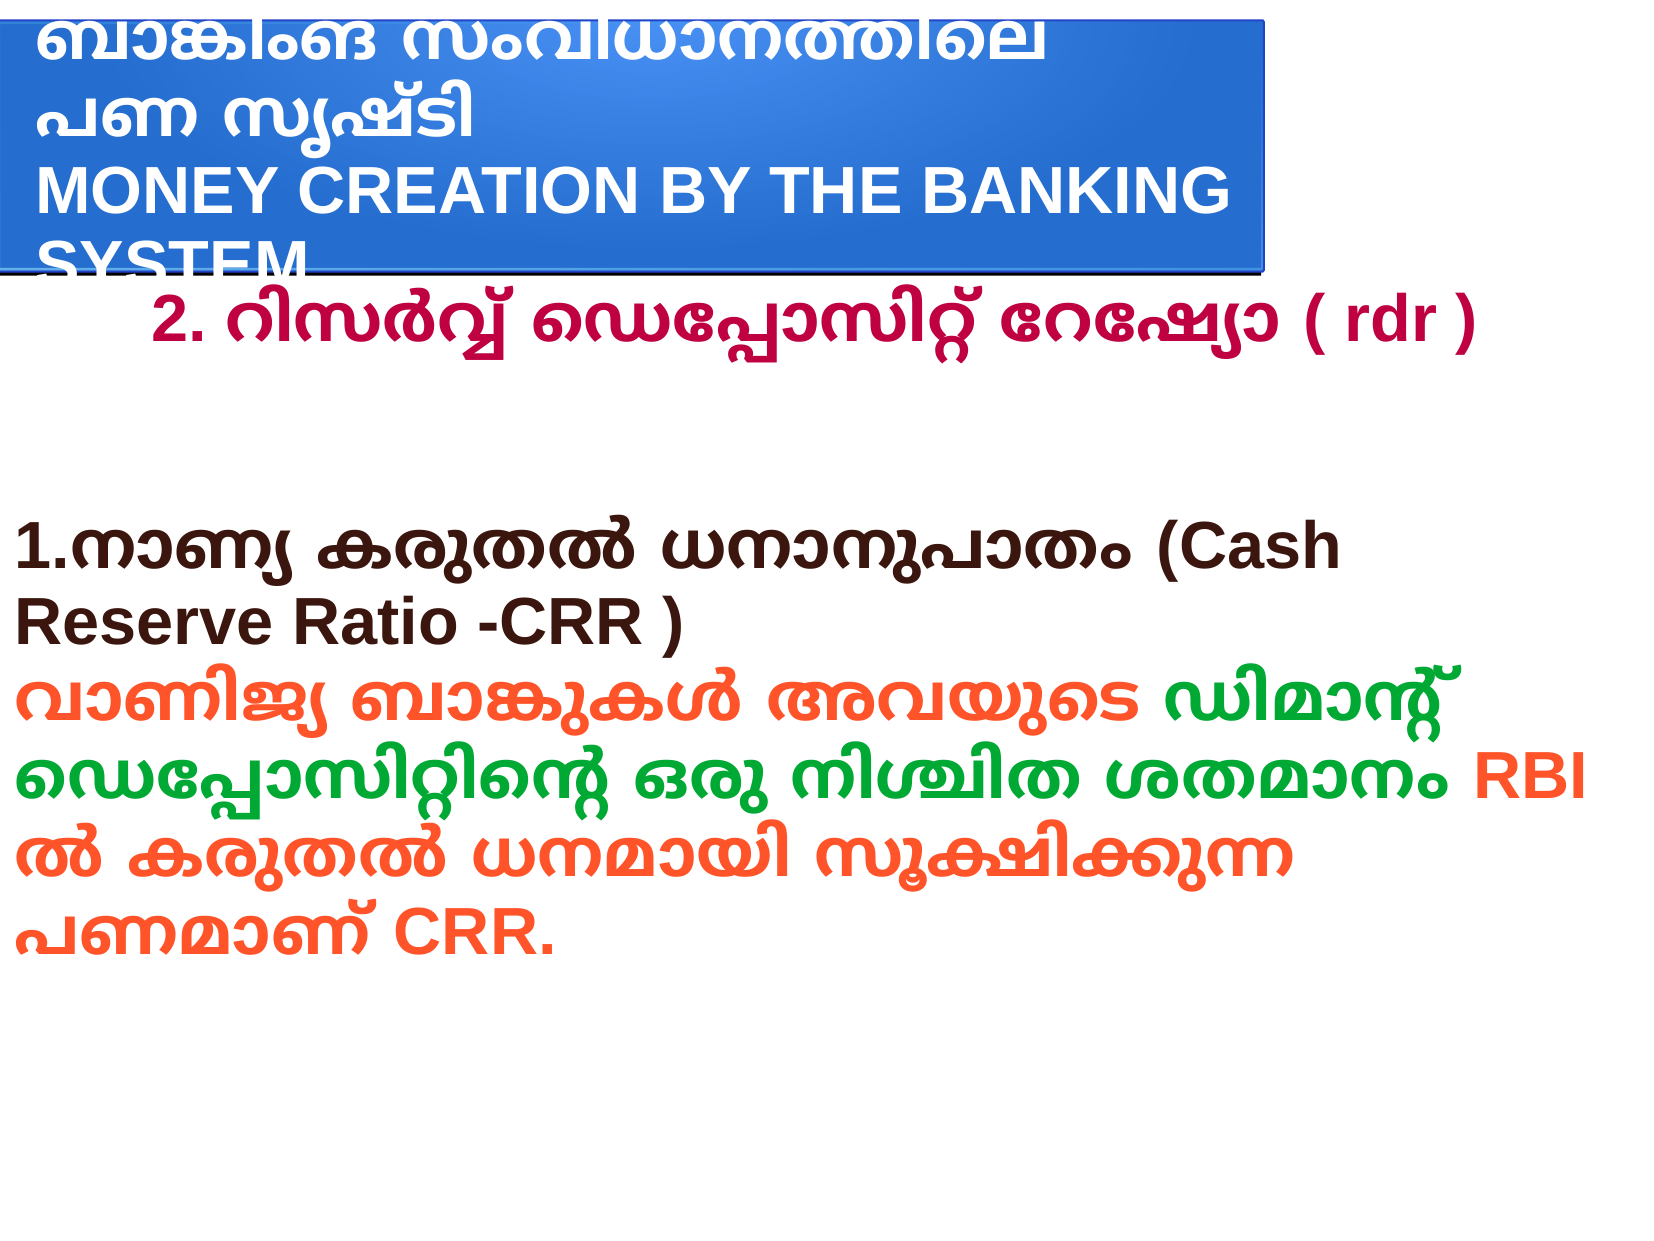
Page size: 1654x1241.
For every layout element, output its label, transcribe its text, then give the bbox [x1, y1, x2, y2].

title ബാങ്കിംങ് സംവിധാനത്തിലെ പണ സൃഷ്ടി MONEY CREATION BY THE BANKING SYSTEM [35, 35, 1235, 264]
text_box 2. റിസർവ്വ് ഡെപ്പോസിറ്റ് റേഷ്യോ ( rdr ) 1.നാണ്യ കരുതൽ ധനാനുപാതം (Cash Reserve Ratio -CRR ) വാണിജ്യ ബാങ്കുകൾ അവയുടെ ഡിമാന്റ് ഡെപ്പോസിറ്റിന്റെ ഒരു നിശ്ചിത ശതമാനം RBI ൽ കരുതൽ ധനമായി സൂക്ഷിക്കുന്ന പണമാണ് CRR. [0, 271, 1630, 1241]
